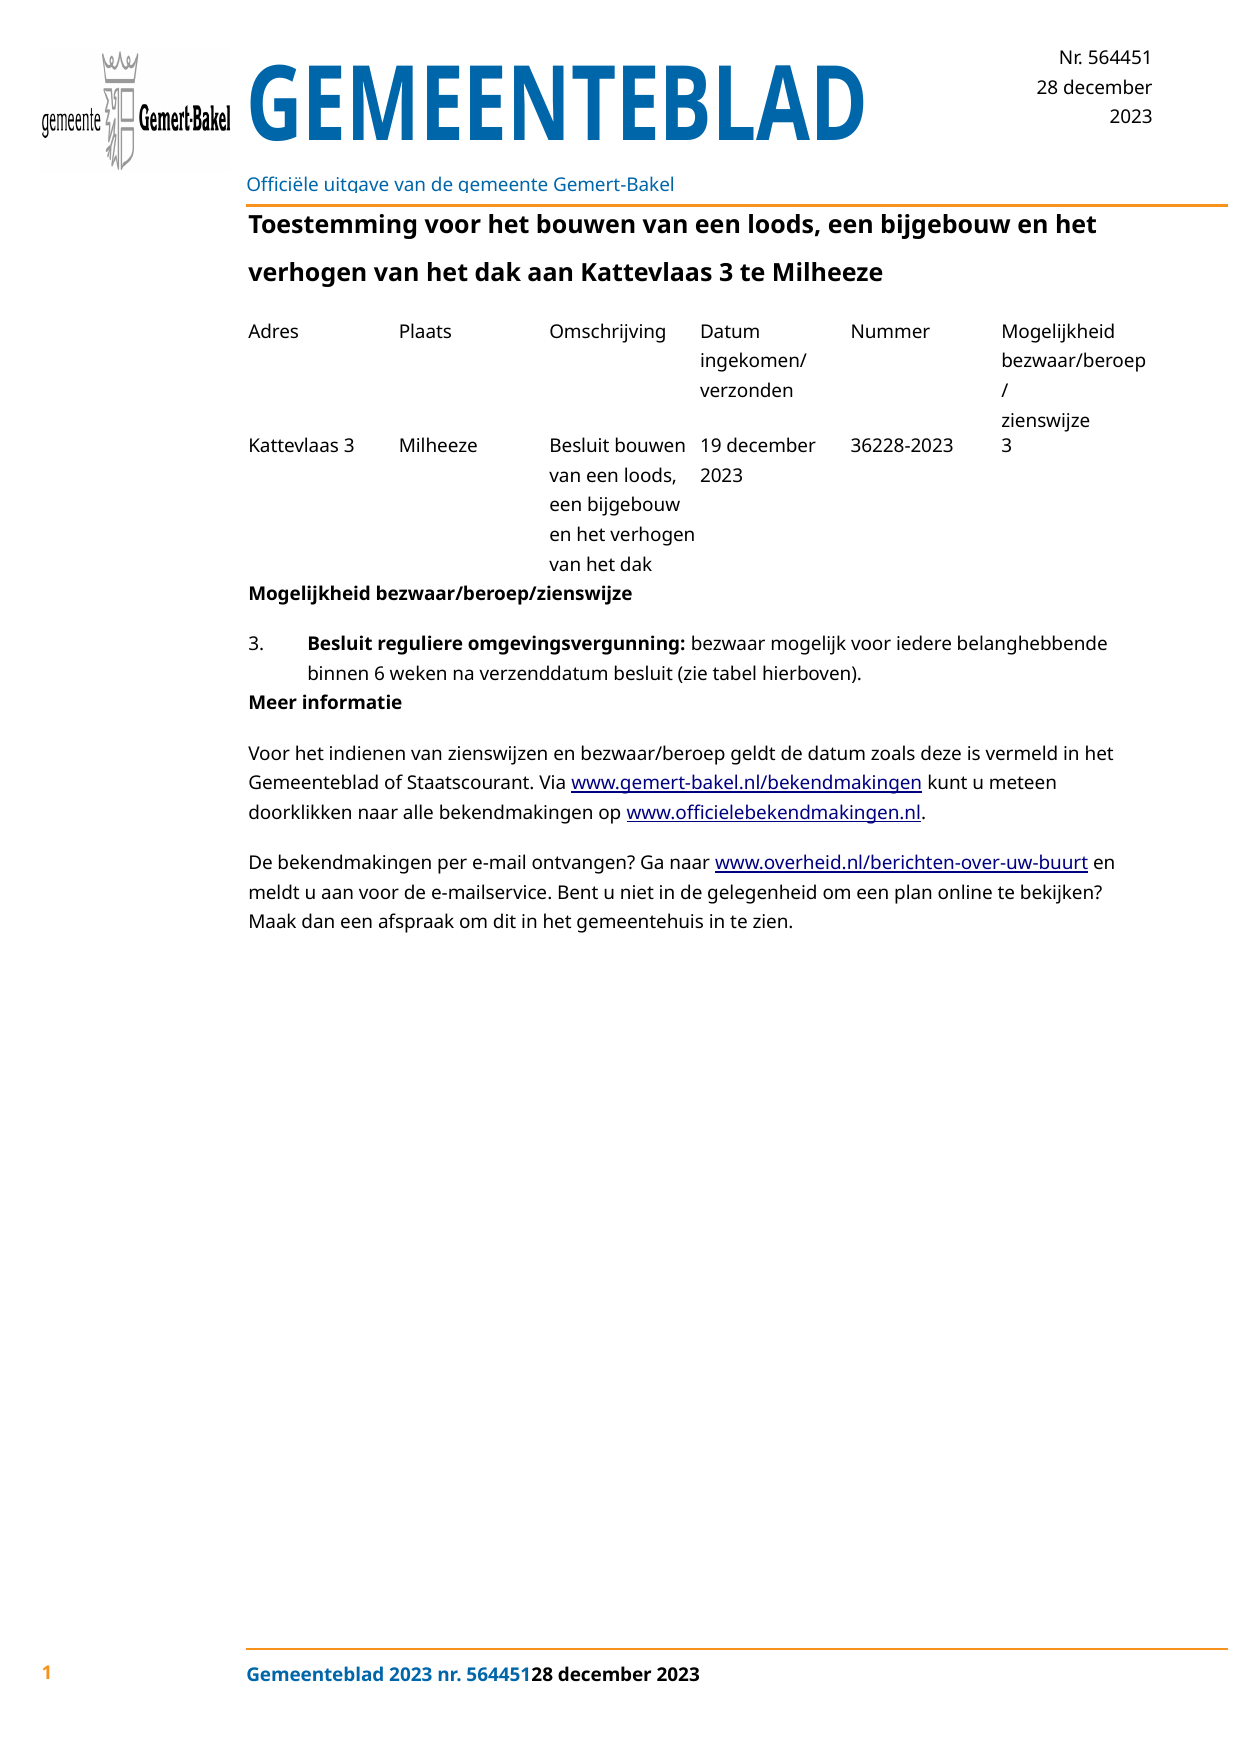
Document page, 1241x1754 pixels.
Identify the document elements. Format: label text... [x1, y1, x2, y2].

table_header Adres [248, 318, 398, 432]
table_cell Milheeze [399, 433, 549, 577]
table_header Nummer [850, 318, 1001, 432]
text Toestemming voor het bouwen van een loods, een bijgebouw en het verhogen van het dak aan Kattevlaas 3 te Milheeze [248, 207, 1152, 288]
text De bekendmakingen per e-mail ontvangen? Ga naar www.overheid.nl/berichten-over-uw-buurt en meldt u aan voor de e-mailservice. Bent u niet in de gelegenheid om een plan online te bekijken? Maak dan een afspraak om dit in het gemeentehuis in te zien. [248, 849, 1152, 934]
table_cell 3 [1001, 433, 1152, 577]
table_cell 36228-2023 [850, 433, 1001, 577]
table_header Datum ingekomen/ verzonden [700, 318, 850, 432]
text Meer informatie [248, 689, 1152, 715]
text Mogelijkheid bezwaar/beroep/zienswijze [248, 580, 1152, 606]
table_header Mogelijkheid bezwaar/beroep/ zienswijze [1001, 318, 1152, 432]
table_cell 19 december 2023 [700, 433, 850, 577]
list Besluit reguliere omgevingsvergunning: bezwaar mogelijk voor iedere belanghebbende binnen 6 weken na verzenddatum besluit (zie tabel hierboven). [248, 630, 1152, 686]
picture [41, 47, 231, 172]
table_cell Kattevlaas 3 [248, 433, 398, 577]
table_header Plaats [399, 318, 549, 432]
text Voor het indienen van zienswijzen en bezwaar/beroep geldt de datum zoals deze is vermeld in het Gemeenteblad of Staatscourant. Via www.gemert-bakel.nl/bekendmakingen kunt u meteen doorklikken naar alle bekendmakingen op www.officielebekendmakingen.nl. [248, 740, 1152, 825]
table_cell Besluit bouwen van een loods, een bijgebouw en het verhogen van het dak [549, 433, 700, 577]
table_header Omschrijving [549, 318, 700, 432]
